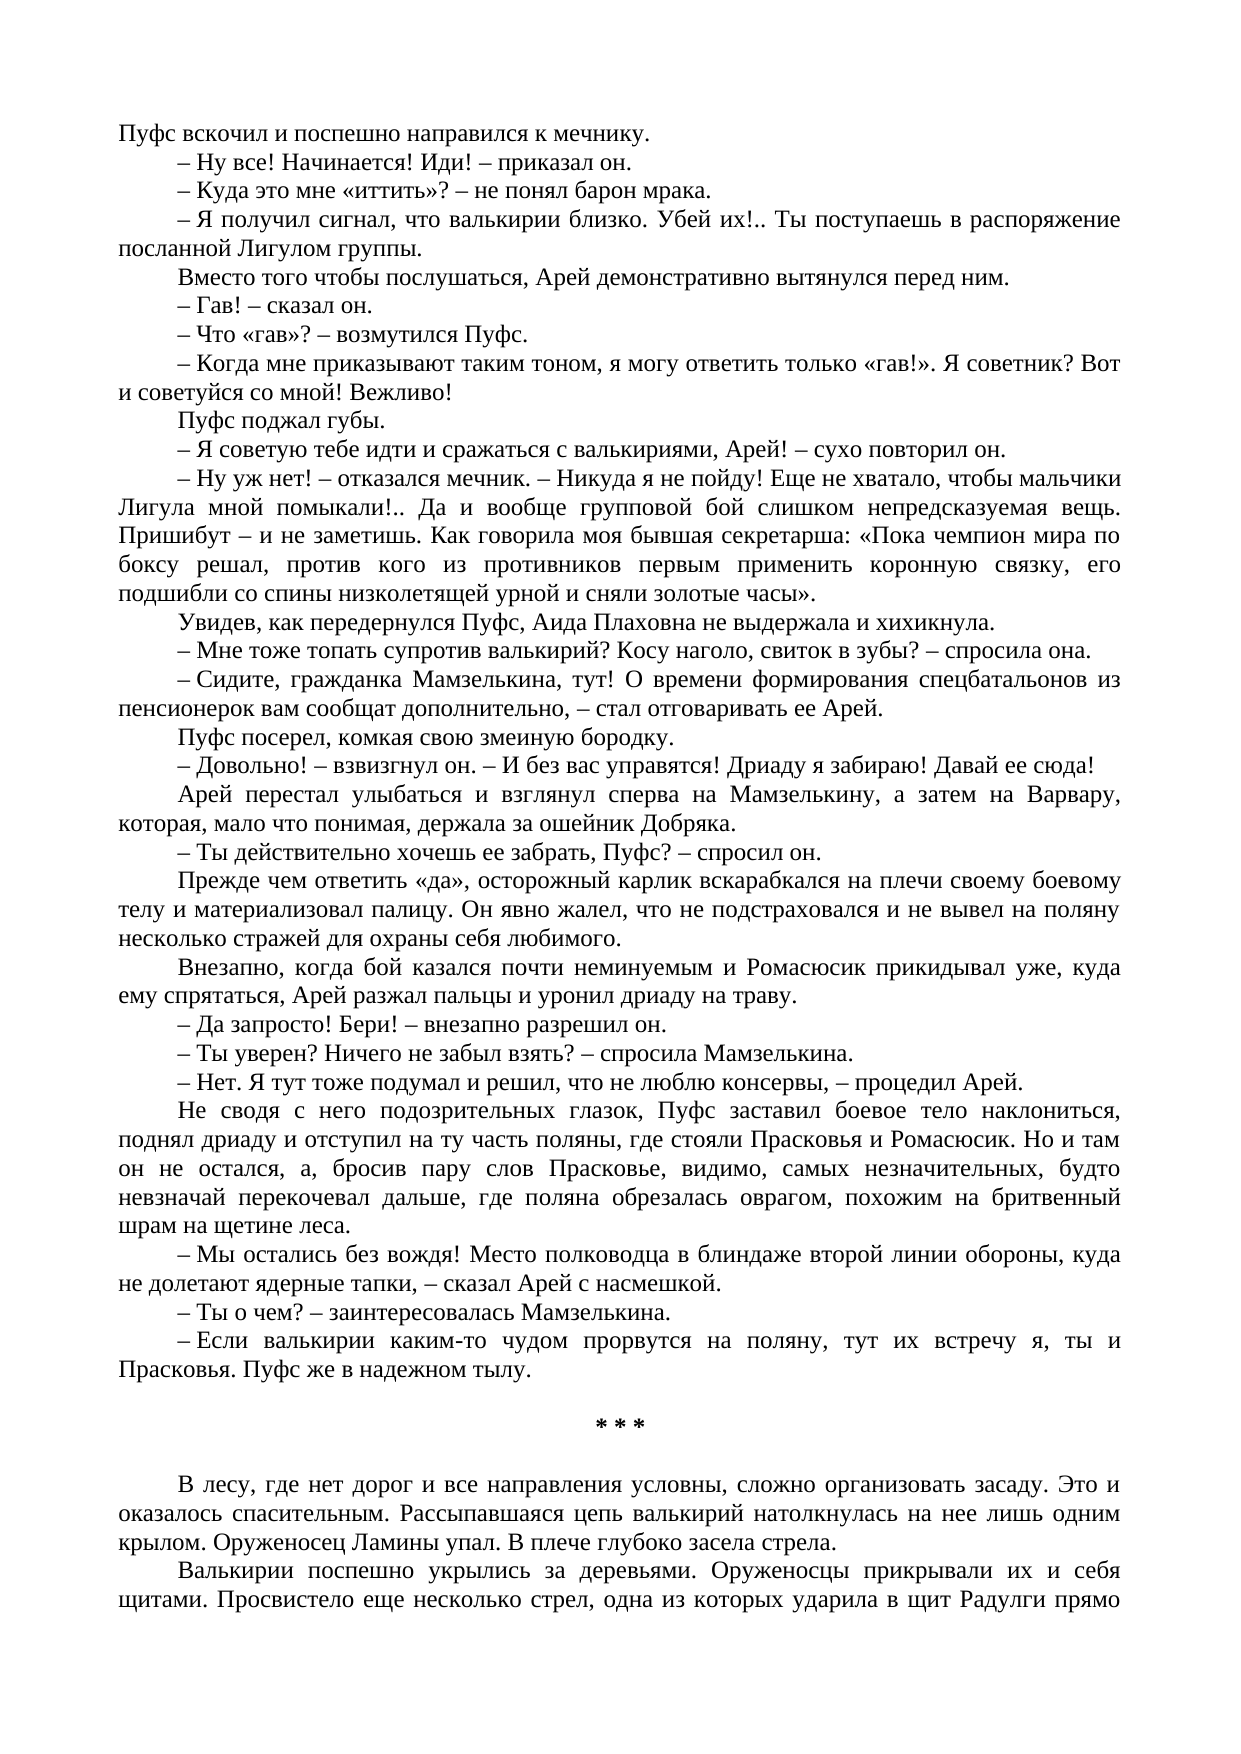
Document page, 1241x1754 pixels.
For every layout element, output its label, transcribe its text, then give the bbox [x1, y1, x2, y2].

text Увидев, как передернулся Пуфс, Аида Плаховна не выдержала и хихикнула. [118, 607, 1122, 636]
text – Я советую тебе идти и сражаться с валькириями, Арей! – сухо повторил он. [118, 434, 1122, 463]
text Не сводя с него подозрительных глазок, Пуфс заставил боевое тело наклониться, поднял дриаду и отступил на ту часть поляны, где стояли Прасковья и Ромасюсик. Но и там он не остался, а, бросив пару слов Прасковье, видимо, самых незначительных, будто невзначай перекочевал дальше, где поляна обрезалась оврагом, похожим на бритвенный шрам на щетине леса. [118, 1096, 1122, 1239]
text – Сидите, гражданка Мамзелькина, тут! О времени формирования спецбатальонов из пенсионерок вам сообщат дополнительно, – стал отговаривать ее Арей. [118, 664, 1122, 722]
text – Нет. Я тут тоже подумал и решил, что не люблю консервы, – процедил Арей. [118, 1067, 1122, 1096]
text Прежде чем ответить «да», осторожный карлик вскарабкался на плечи своему боевому телу и материализовал палицу. Он явно жалел, что не подстраховался и не вывел на поляну несколько стражей для охраны себя любимого. [118, 866, 1122, 952]
text Арей перестал улыбаться и взглянул сперва на Мамзелькину, а затем на Варвару, которая, мало что понимая, держала за ошейник Добряка. [118, 779, 1122, 837]
text – Если валькирии каким‑то чудом прорвутся на поляну, тут их встречу я, ты и Прасковья. Пуфс же в надежном тылу. [118, 1326, 1122, 1383]
text – Гав! – сказал он. [118, 291, 1122, 319]
text – Ты уверен? Ничего не забыл взять? – спросила Мамзелькина. [118, 1038, 1122, 1067]
text – Я получил сигнал, что валькирии близко. Убей их!.. Ты поступаешь в распоряжение посланной Лигулом группы. [118, 204, 1122, 262]
text – Когда мне приказывают таким тоном, я могу ответить только «гав!». Я советник? Вот и советуйся со мной! Вежливо! [118, 348, 1122, 406]
text Валькирии поспешно укрылись за деревьями. Оруженосцы прикрывали их и себя щитами. Просвистело еще несколько стрел, одна из которых ударила в щит Радулги прямо [118, 1556, 1122, 1613]
text – Ты о чем? – заинтересовалась Мамзелькина. [118, 1297, 1122, 1326]
text – Ну уж нет! – отказался мечник. – Никуда я не пойду! Еще не хватало, чтобы мальчики Лигула мной помыкали!.. Да и вообще групповой бой слишком непредсказуемая вещь. Пришибут – и не заметишь. Как говорила моя бывшая секретарша: «Пока чемпион мира по боксу решал, против кого из противников первым применить коронную связку, его подшибли со спины низколетящей урной и сняли золотые часы». [118, 463, 1122, 607]
text – Ты действительно хочешь ее забрать, Пуфс? – спросил он. [118, 837, 1122, 866]
text Пуфс поджал губы. [118, 406, 1122, 434]
text – Куда это мне «иттить»? – не понял барон мрака. [118, 176, 1122, 204]
text Пуфс вскочил и поспешно направился к мечнику. [118, 118, 1122, 147]
text – Довольно! – взвизгнул он. – И без вас управятся! Дриаду я забираю! Давай ее сюда! [118, 751, 1122, 779]
text – Что «гав»? – возмутился Пуфс. [118, 319, 1122, 348]
text Пуфс посерел, комкая свою змеиную бородку. [118, 722, 1122, 751]
text Внезапно, когда бой казался почти неминуемым и Ромасюсик прикидывал уже, куда ему спрятаться, Арей разжал пальцы и уронил дриаду на траву. [118, 952, 1122, 1009]
text Вместо того чтобы послушаться, Арей демонстративно вытянулся перед ним. [118, 262, 1122, 291]
text В лесу, где нет дорог и все направления условны, сложно организовать засаду. Это и оказалось спасительным. Рассыпавшаяся цепь валькирий натолкнулась на нее лишь одним крылом. Оруженосец Ламины упал. В плече глубоко засела стрела. [118, 1469, 1122, 1556]
text – Мне тоже топать супротив валькирий? Косу наголо, свиток в зубы? – спросила она. [118, 636, 1122, 664]
text – Ну все! Начинается! Иди! – приказал он. [118, 147, 1122, 176]
text – Да запросто! Бери! – внезапно разрешил он. [118, 1009, 1122, 1038]
subtitle * * * [118, 1412, 1122, 1441]
text – Мы остались без вождя! Место полководца в блиндаже второй линии обороны, куда не долетают ядерные тапки, – сказал Арей с насмешкой. [118, 1239, 1122, 1297]
